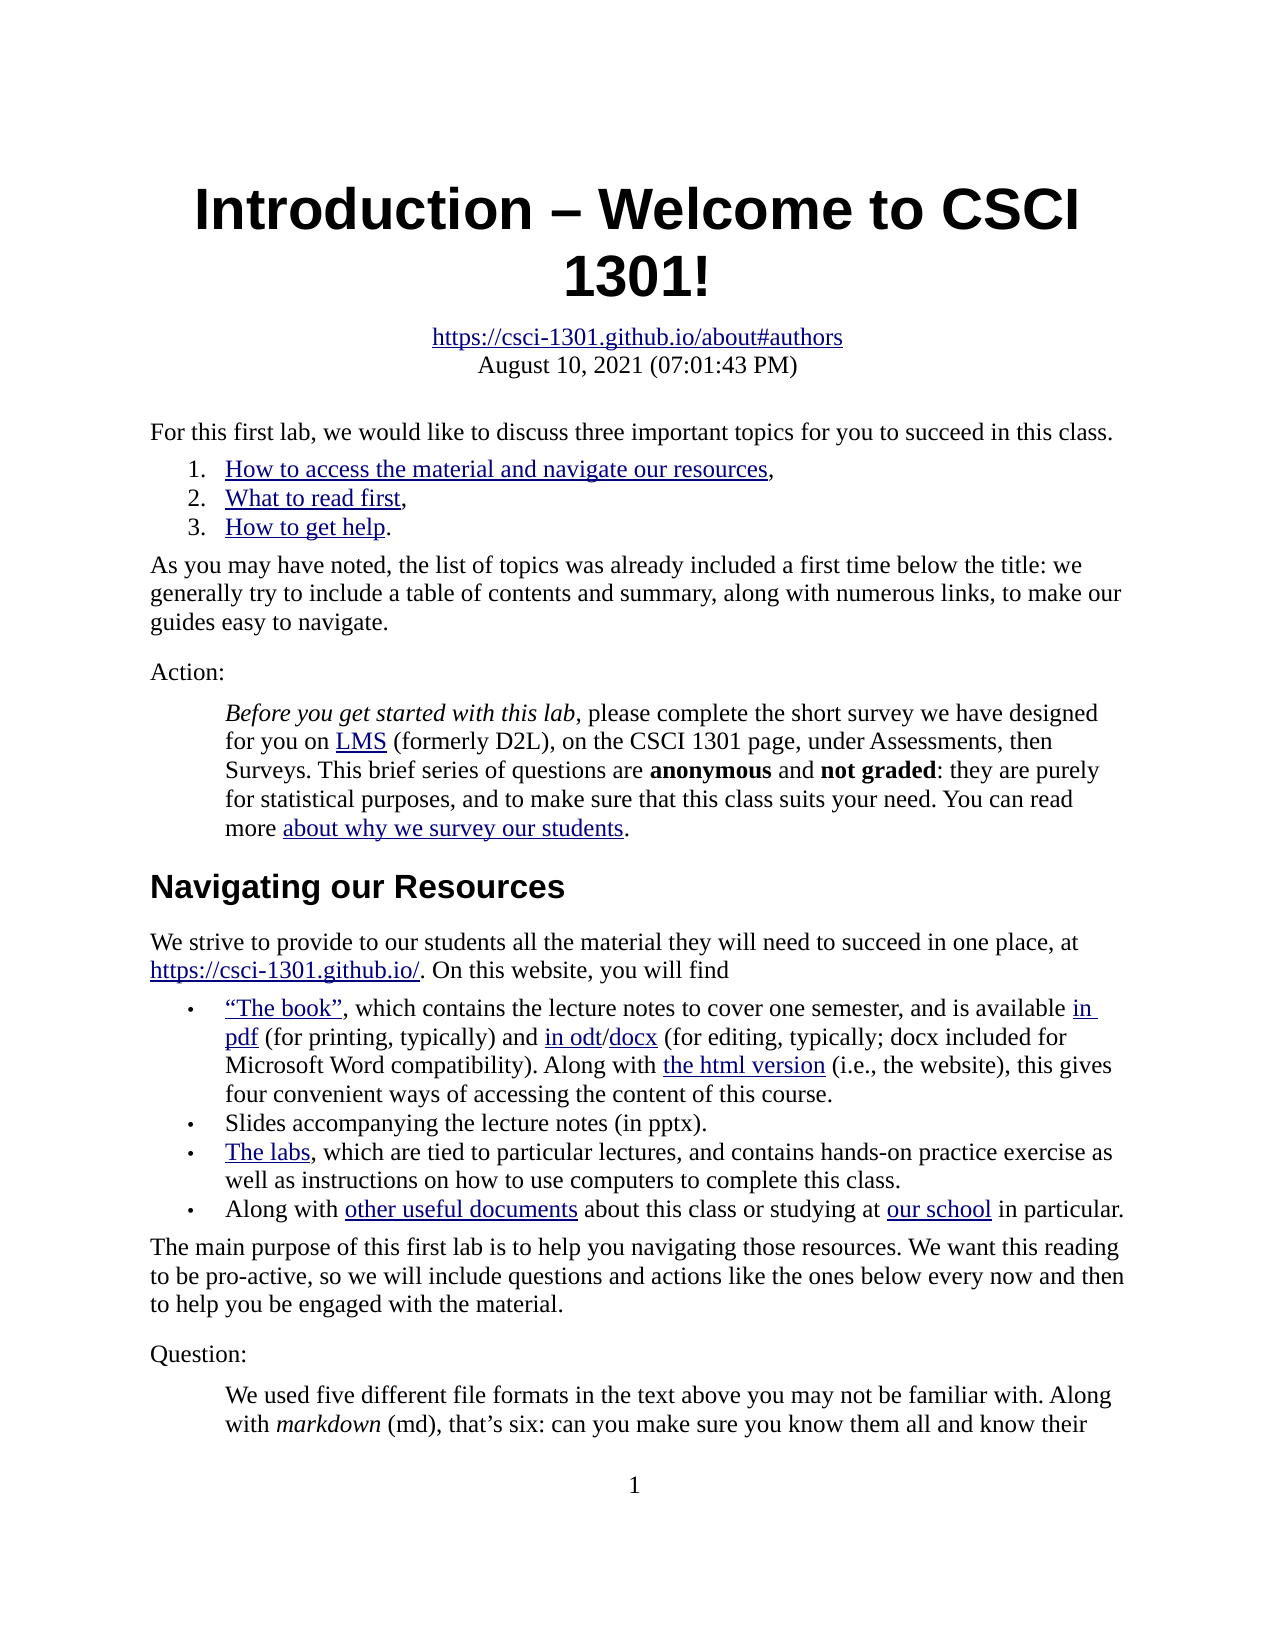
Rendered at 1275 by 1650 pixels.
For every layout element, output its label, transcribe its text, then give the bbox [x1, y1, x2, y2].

text Before you get started with this lab, please complete the short survey we have designed for you on LMS (formerly D2L), on the CSCI 1301 page, under Assessments, then Surveys. This brief series of questions are anonymous and not graded: they are purely for statistical purposes, and to make sure that this class suits your need. You can read more about why we survey our students. [225, 698, 1125, 841]
list How to get help. [187, 512, 1125, 541]
list What to read first, [187, 483, 1125, 512]
text Action: [150, 657, 1125, 686]
list “The book”, which contains the lecture notes to cover one semester, and is available in pdf (for printing, typically) and in odt/docx (for editing, typically; docx included for Microsoft Word compatibility). Along with the html version (i.e., the website), this gives four convenient ways of accessing the content of this course. [187, 993, 1125, 1108]
title Introduction – Welcome to CSCI 1301! [150, 175, 1125, 309]
list Along with other useful documents about this class or studying at our school in particular. [187, 1194, 1125, 1223]
text We strive to provide to our students all the material they will need to succeed in one place, at https://csci-1301.github.io/. On this website, you will find [150, 927, 1125, 984]
list The labs, which are tied to particular lectures, and contains hands-on practice exercise as well as instructions on how to use computers to complete this class. [187, 1137, 1125, 1194]
text Question: [150, 1339, 1125, 1368]
text https://csci-1301.github.io/about#authors [150, 322, 1125, 350]
subtitle Navigating our Resources [150, 866, 1125, 905]
text We used five different file formats in the text above you may not be familiar with. Along with markdown (md), that’s six: can you make sure you know them all and know their [225, 1380, 1125, 1437]
text August 10, 2021 (07:01:43 PM) [150, 350, 1125, 379]
list How to access the material and navigate our resources, [187, 454, 1125, 483]
text As you may have noted, the list of topics was already included a first time below the title: we generally try to include a table of contents and summary, along with numerous links, to make our guides easy to navigate. [150, 550, 1125, 636]
text For this first lab, we would like to discuss three important topics for you to succeed in this class. [150, 417, 1125, 446]
list Slides accompanying the lecture notes (in pptx). [187, 1108, 1125, 1137]
text The main purpose of this first lab is to help you navigating those resources. We want this reading to be pro-active, so we will include questions and actions like the ones below every now and then to help you be engaged with the material. [150, 1232, 1125, 1318]
